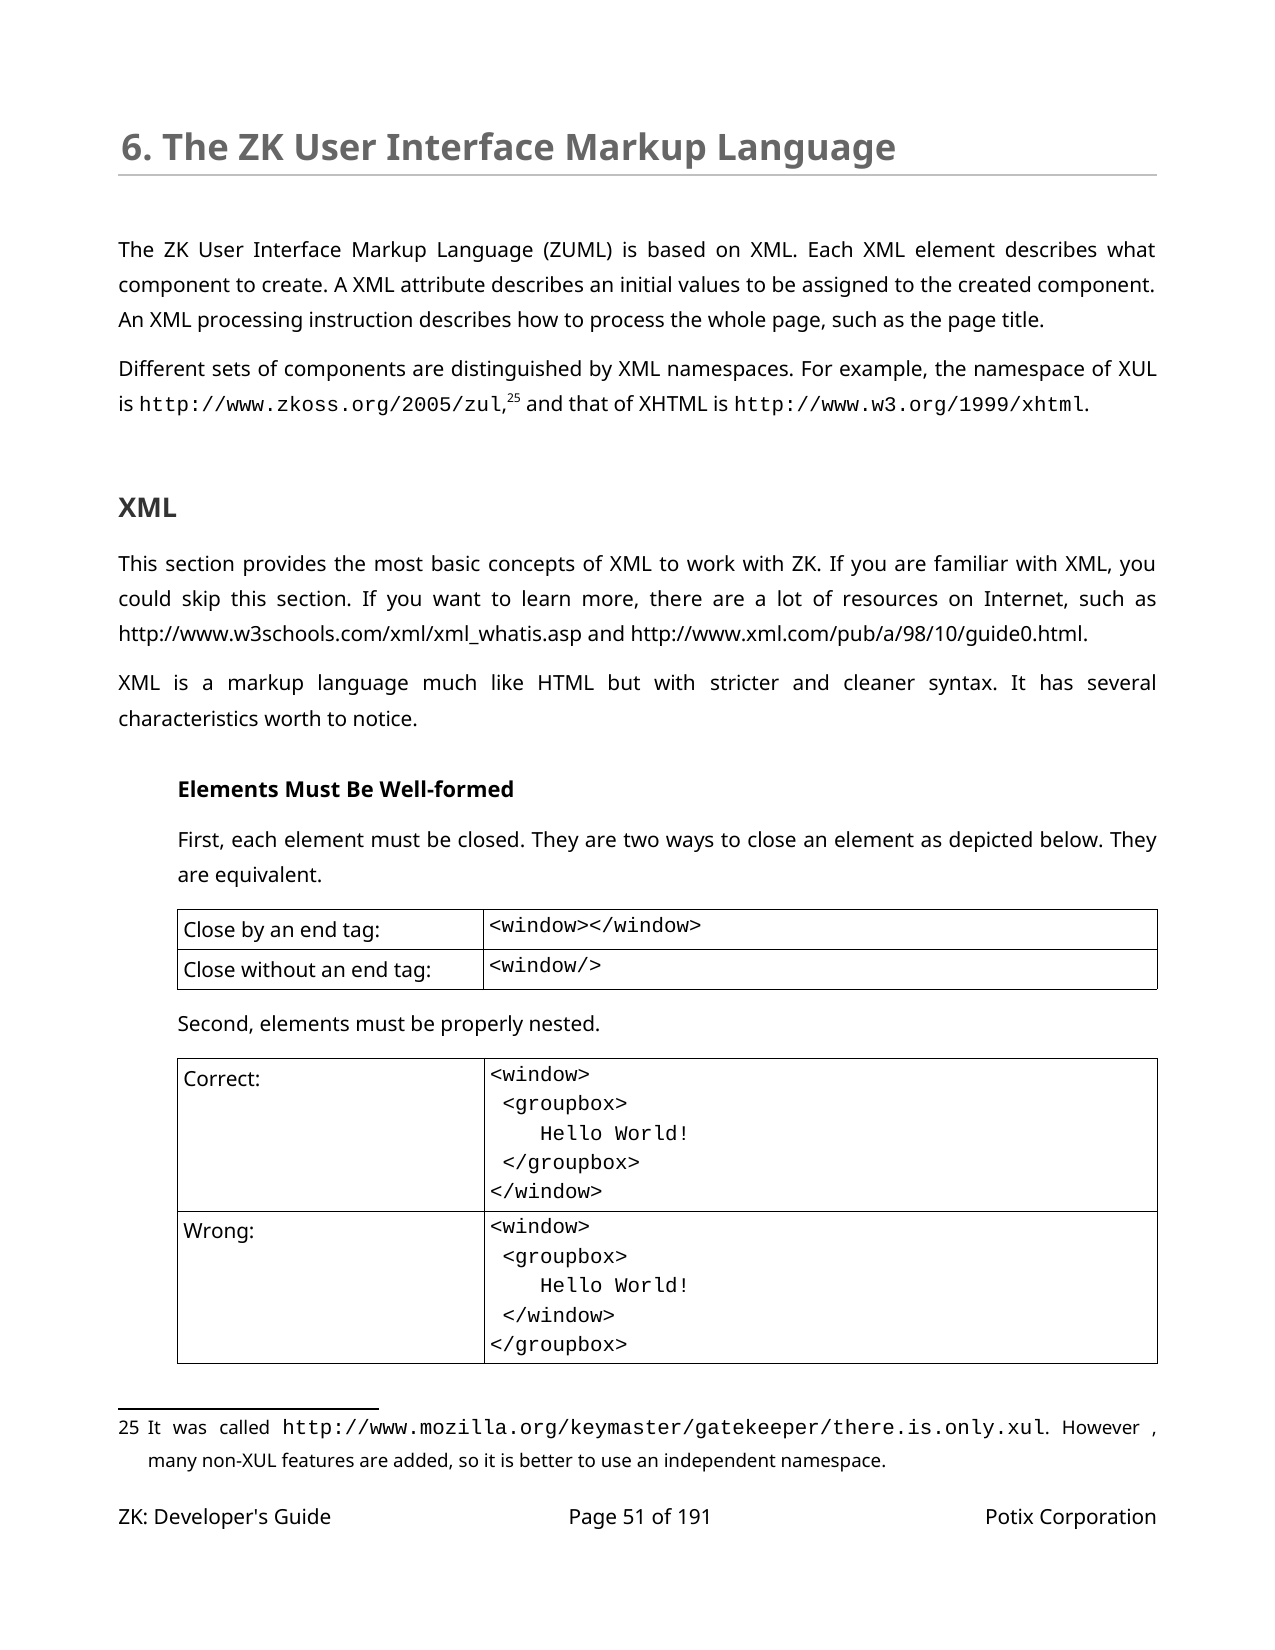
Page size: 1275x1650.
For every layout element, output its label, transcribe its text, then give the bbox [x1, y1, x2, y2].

table_cell <window> <groupbox> Hello World! </window> </groupbox> [485, 1212, 1157, 1363]
table_header <window></window> [484, 910, 1157, 949]
text The ZK User Interface Markup Language (ZUML) is based on XML. Each XML element describes what component to create. A XML attribute describes an initial values to be assigned to the created component. An XML processing instruction describes how to process the whole page, such as the page title. [118, 235, 1157, 333]
table_cell Wrong: [178, 1212, 484, 1363]
table_header <window> <groupbox> Hello World! </groupbox> </window> [485, 1059, 1157, 1211]
text Different sets of components are distinguished by XML namespaces. For example, the namespace of XUL is http://www.zkoss.org/2005/zul, and that of XHTML is http://www.w3.org/1999/xhtml. [118, 354, 1157, 418]
text Second, elements must be properly nested. [177, 1009, 1157, 1038]
text This section provides the most basic concepts of XML to work with ZK. If you are familiar with XML, you could skip this section. If you want to learn more, there are a lot of resources on Internet, such as http://www.w3schools.com/xml/xml_whatis.asp and http://www.xml.com/pub/a/98/10/guide0.html. [118, 549, 1157, 648]
text XML is a markup language much like HTML but with stricter and cleaner syntax. It has several characteristics worth to notice. [118, 668, 1157, 732]
subtitle 6. The ZK User Interface Markup Language [118, 118, 1157, 174]
subtitle XML [118, 489, 1157, 526]
text It was called http://www.mozilla.org/keymaster/gatekeeper/there.is.only.xul. However , many non-XUL features are added, so it is better to use an independent namespace. [118, 1415, 1157, 1473]
table_header Close by an end tag: [178, 910, 483, 949]
table_cell <window/> [484, 950, 1157, 989]
subtitle Elements Must Be Well-formed [177, 774, 1157, 804]
table_cell Close without an end tag: [178, 950, 483, 989]
table_header Correct: [178, 1059, 484, 1211]
text First, each element must be closed. They are two ways to close an element as depicted below. They are equivalent. [177, 825, 1157, 888]
